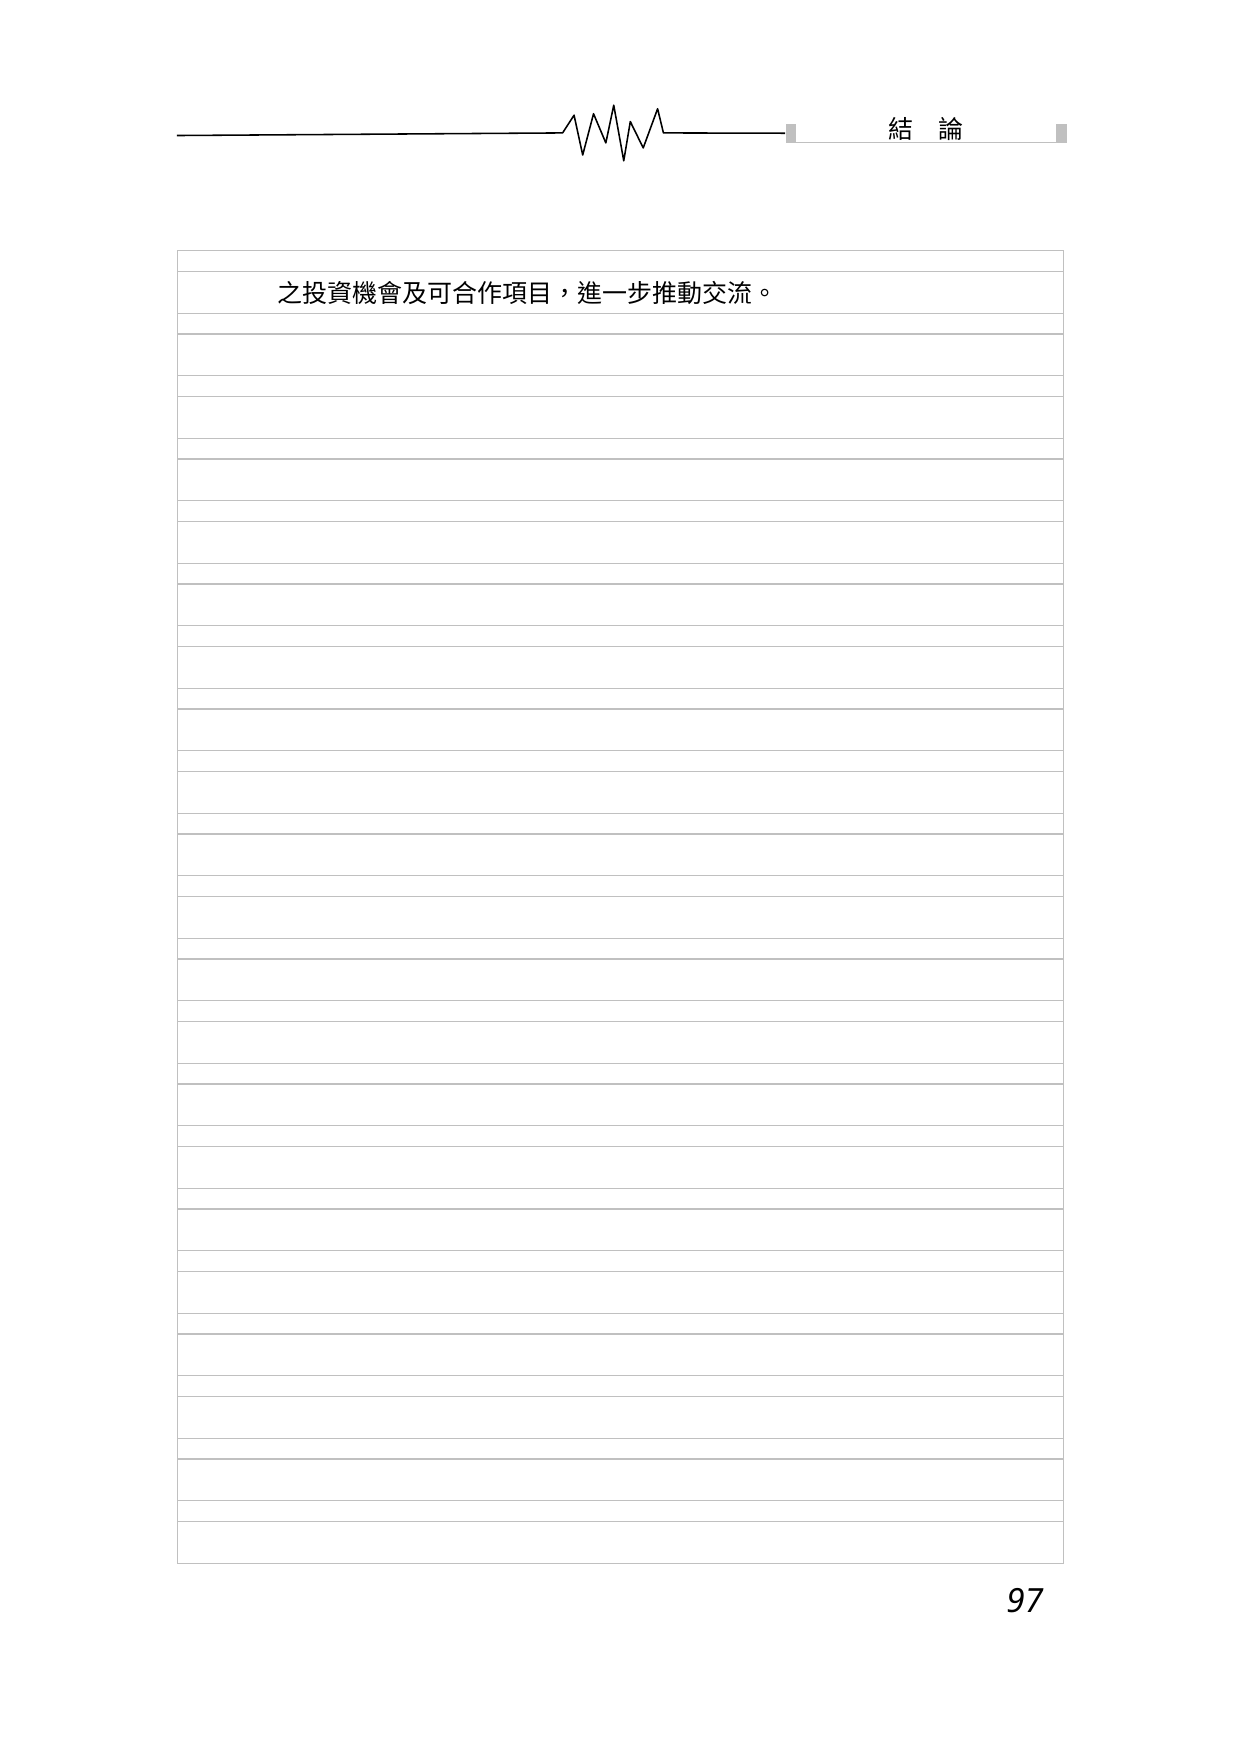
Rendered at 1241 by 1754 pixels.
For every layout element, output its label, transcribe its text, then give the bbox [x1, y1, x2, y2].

text 之投資機會及可合作項目，進一步推動交流。 [277, 272, 1063, 313]
text [277, 251, 1063, 271]
